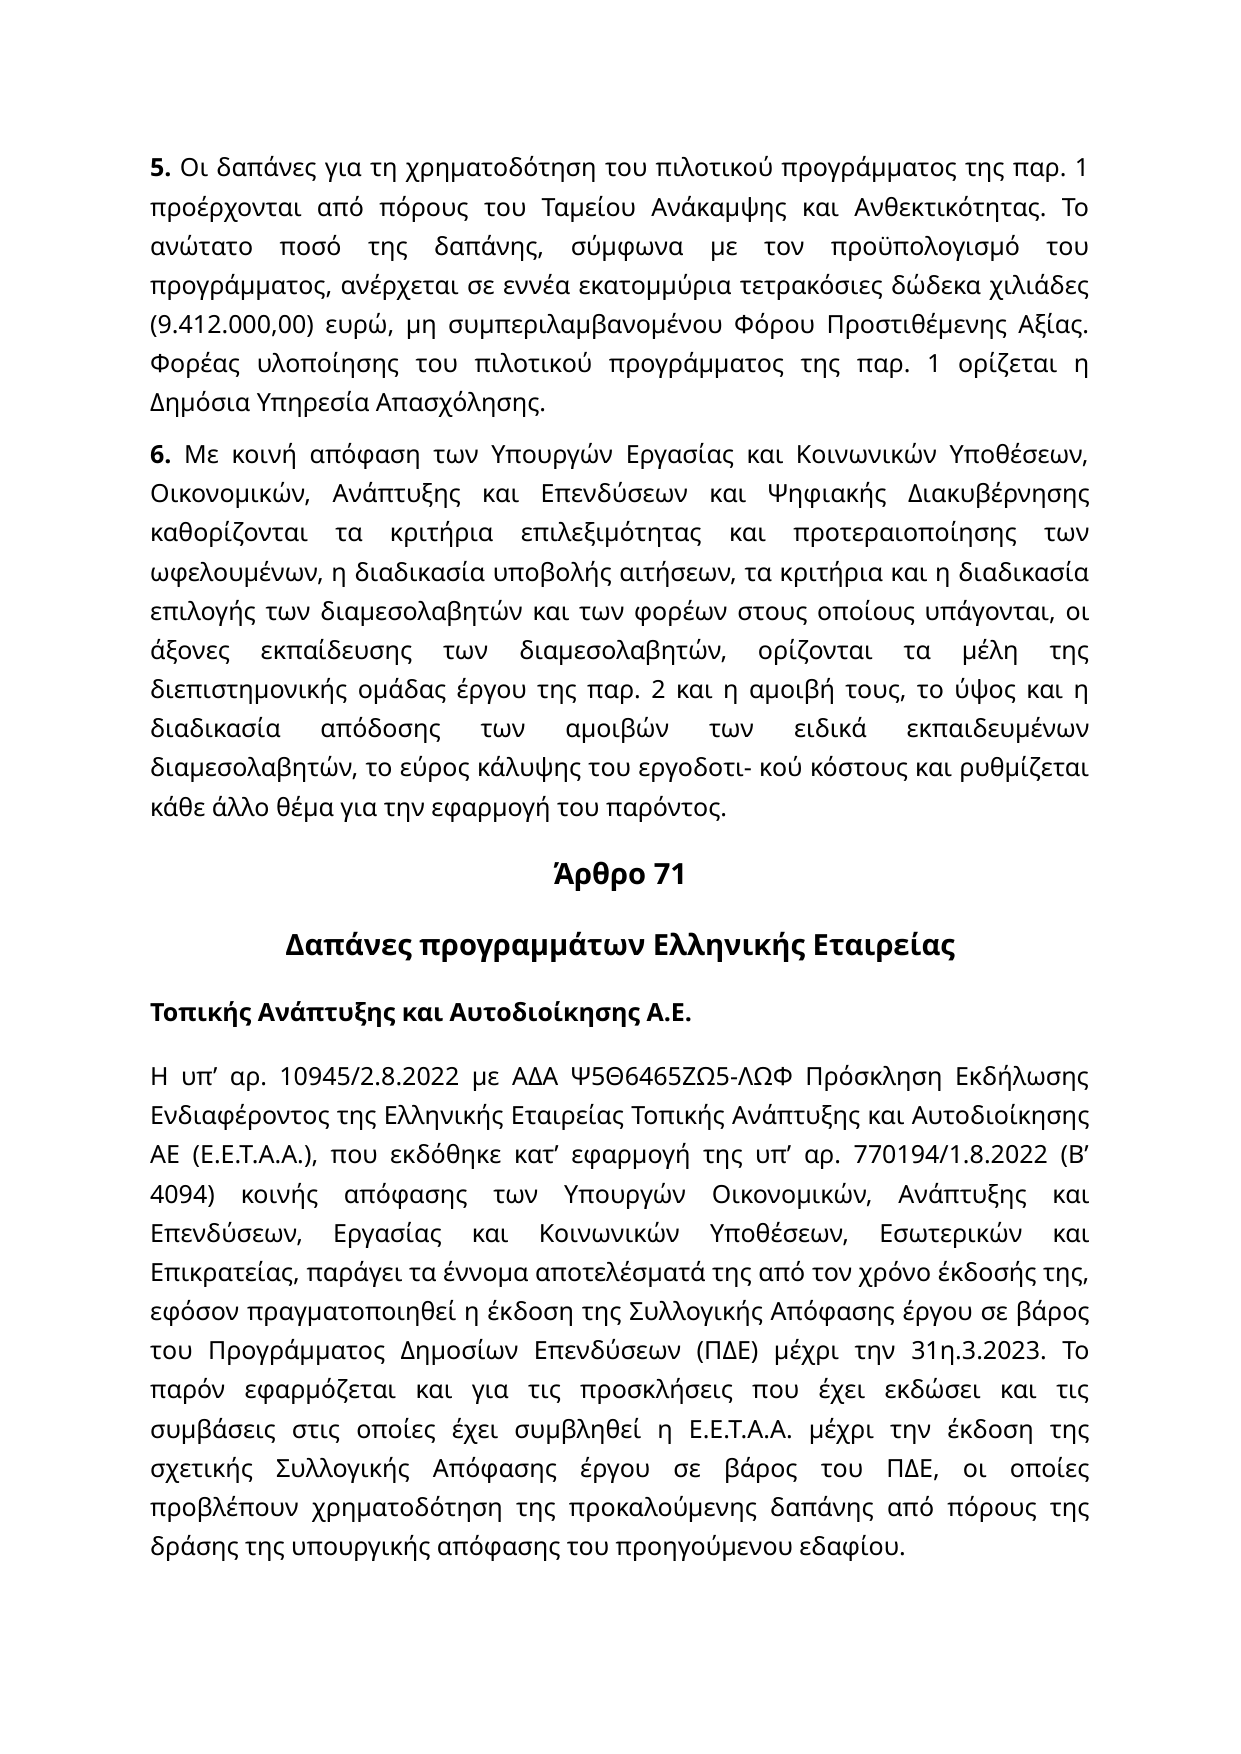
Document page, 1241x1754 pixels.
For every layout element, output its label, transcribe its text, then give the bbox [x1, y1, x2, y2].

subtitle Δαπάνες προγραμμάτων Ελληνικής Εταιρείας [150, 924, 1090, 964]
text 6. Με κοινή απόφαση των Υπουργών Εργασίας και Κοινωνικών Υποθέσεων, Οικονομικών, Ανάπτυξης και Επενδύσεων και Ψηφιακής Διακυβέρνησης καθορίζονται τα κριτήρια επιλεξιμότητας και προτεραιοποίησης των ωφελουμένων, η διαδικασία υποβολής αιτήσεων, τα κριτήρια και η διαδικασία επιλογής των διαμεσολαβητών και των φορέων στους οποίους υπάγονται, οι άξονες εκπαίδευσης των διαμεσολαβητών, ορίζονται τα μέλη της διεπιστημονικής ομάδας έργου της παρ. 2 και η αμοιβή τους, το ύψος και η διαδικασία απόδοσης των αμοιβών των ειδικά εκπαιδευμένων διαμεσολαβητών, το εύρος κάλυψης του εργοδοτι- κού κόστους και ρυθμίζεται κάθε άλλο θέμα για την εφαρμογή του παρόντος. [150, 437, 1090, 823]
text Η υπ’ αρ. 10945/2.8.2022 με ΑΔΑ Ψ5Θ6465ΖΩ5-ΛΩΦ Πρόσκληση Εκδήλωσης Ενδιαφέροντος της Ελληνικής Εταιρείας Τοπικής Ανάπτυξης και Αυτοδιοίκησης ΑΕ (Ε.Ε.Τ.Α.Α.), που εκδόθηκε κατ’ εφαρμογή της υπ’ αρ. 770194/1.8.2022 (Β’ 4094) κοινής απόφασης των Υπουργών Οικονομικών, Ανάπτυξης και Επενδύσεων, Εργασίας και Κοινωνικών Υποθέσεων, Εσωτερικών και Επικρατείας, παράγει τα έννομα αποτελέσματά της από τον χρόνο έκδοσής της, εφόσον πραγματοποιηθεί η έκδοση της Συλλογικής Απόφασης έργου σε βάρος του Προγράμματος Δημοσίων Επενδύσεων (ΠΔΕ) μέχρι την 31η.3.2023. Το παρόν εφαρμόζεται και για τις προσκλήσεις που έχει εκδώσει και τις συμβάσεις στις οποίες έχει συμβληθεί η Ε.Ε.Τ.Α.Α. μέχρι την έκδοση της σχετικής Συλλογικής Απόφασης έργου σε βάρος του ΠΔΕ, οι οποίες προβλέπουν χρηματοδότηση της προκαλούμενης δαπάνης από πόρους της δράσης της υπουργικής απόφασης του προηγούμενου εδαφίου. [150, 1059, 1090, 1563]
text Τοπικής Ανάπτυξης και Αυτοδιοίκησης Α.Ε. [150, 994, 1090, 1029]
text 5. Οι δαπάνες για τη χρηματοδότηση του πιλοτικού προγράμματος της παρ. 1 προέρχονται από πόρους του Ταμείου Ανάκαμψης και Ανθεκτικότητας. Το ανώτατο ποσό της δαπάνης, σύμφωνα με τον προϋπολογισμό του προγράμματος, ανέρχεται σε εννέα εκατομμύρια τετρακόσιες δώδεκα χιλιάδες (9.412.000,00) ευρώ, μη συμπεριλαμβανομένου Φόρου Προστιθέμενης Αξίας. Φορέας υλοποίησης του πιλοτικού προγράμματος της παρ. 1 ορίζεται η Δημόσια Υπηρεσία Απασχόλησης. [150, 150, 1090, 419]
subtitle Άρθρο 71 [150, 853, 1090, 893]
